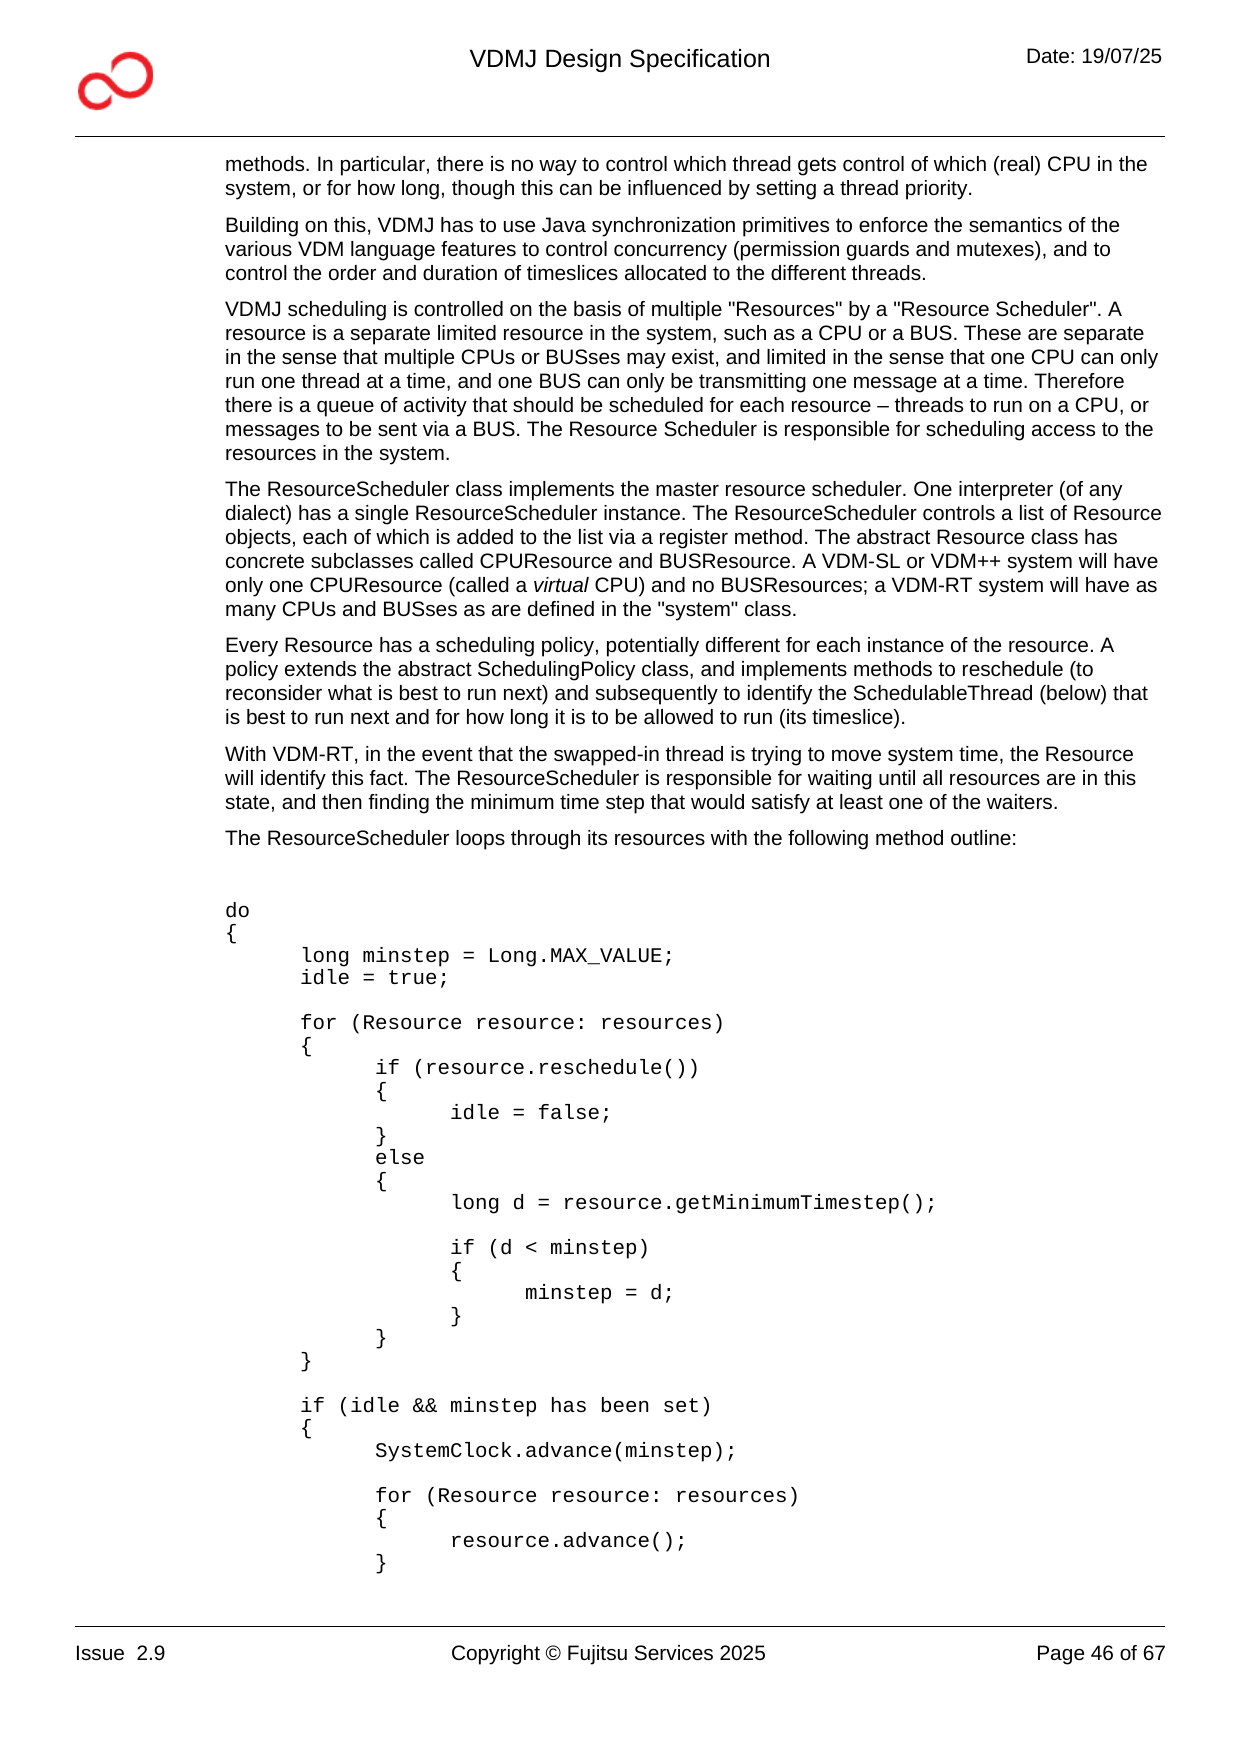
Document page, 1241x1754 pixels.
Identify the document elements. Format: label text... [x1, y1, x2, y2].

text for (Resource resource: resources) [225, 1012, 1165, 1034]
text { [225, 1079, 1165, 1102]
text methods. In particular, there is no way to control which thread gets control of which (real) CPU in the system, or for how long, though this can be influenced by setting a thread priority. [225, 152, 1165, 200]
text } [225, 1349, 1165, 1372]
text } [225, 1304, 1165, 1327]
text } [225, 1327, 1165, 1349]
text VDMJ scheduling is controlled on the basis of multiple "Resources" by a "Resource Scheduler". A resource is a separate limited resource in the system, such as a CPU or a BUS. These are separate in the sense that multiple CPUs or BUSses may exist, and limited in the sense that one CPU can only run one thread at a time, and one BUS can only be transmitting one message at a time. Therefore there is a queue of activity that should be scheduled for each resource – threads to run on a CPU, or messages to be sent via a BUS. The Resource Scheduler is responsible for scheduling access to the resources in the system. [225, 297, 1165, 465]
text } [225, 1552, 1165, 1574]
text { [225, 1507, 1165, 1529]
text for (Resource resource: resources) [225, 1484, 1165, 1507]
text The ResourceScheduler class implements the master resource scheduler. One interpreter (of any dialect) has a single ResourceScheduler instance. The ResourceScheduler controls a list of Resource objects, each of which is added to the list via a register method. The abstract Resource class has concrete subclasses called CPUResource and BUSResource. A VDM-SL or VDM++ system will have only one CPUResource (called a virtual CPU) and no BUSResources; a VDM-RT system will have as many CPUs and BUSses as are defined in the "system" class. [225, 477, 1165, 621]
picture [78, 44, 153, 120]
text With VDM-RT, in the event that the swapped-in thread is trying to move system time, the Resource will identify this fact. The ResourceScheduler is responsible for waiting until all resources are in this state, and then finding the minimum time step that would satisfy at least one of the waiters. [225, 742, 1165, 814]
text if (d < minstep) [225, 1237, 1165, 1259]
text SystemClock.advance(minstep); [225, 1439, 1165, 1462]
text { [225, 1417, 1165, 1439]
text Building on this, VDMJ has to use Java synchronization primitives to enforce the semantics of the various VDM language features to control concurrency (permission guards and mutexes), and to control the order and duration of timeslices allocated to the different threads. [225, 213, 1165, 285]
text { [225, 922, 1165, 944]
text idle = false; [225, 1102, 1165, 1124]
text if (resource.reschedule()) [225, 1057, 1165, 1079]
text long d = resource.getMinimumTimestep(); [225, 1192, 1165, 1214]
text { [225, 1169, 1165, 1192]
text else [225, 1147, 1165, 1169]
text Every Resource has a scheduling policy, potentially different for each instance of the resource. A policy extends the abstract SchedulingPolicy class, and implements methods to reschedule (to reconsider what is best to run next) and subsequently to identify the SchedulableThread (below) that is best to run next and for how long it is to be allowed to run (its timeslice). [225, 634, 1165, 729]
text if (idle && minstep has been set) [225, 1394, 1165, 1417]
text resource.advance(); [225, 1529, 1165, 1552]
text long minstep = Long.MAX_VALUE; [225, 944, 1165, 967]
text The ResourceScheduler loops through its resources with the following method outline: [225, 826, 1165, 850]
text { [225, 1034, 1165, 1057]
text do [225, 899, 1165, 922]
text } [225, 1124, 1165, 1147]
text minstep = d; [225, 1282, 1165, 1304]
text idle = true; [225, 967, 1165, 989]
text { [225, 1259, 1165, 1282]
